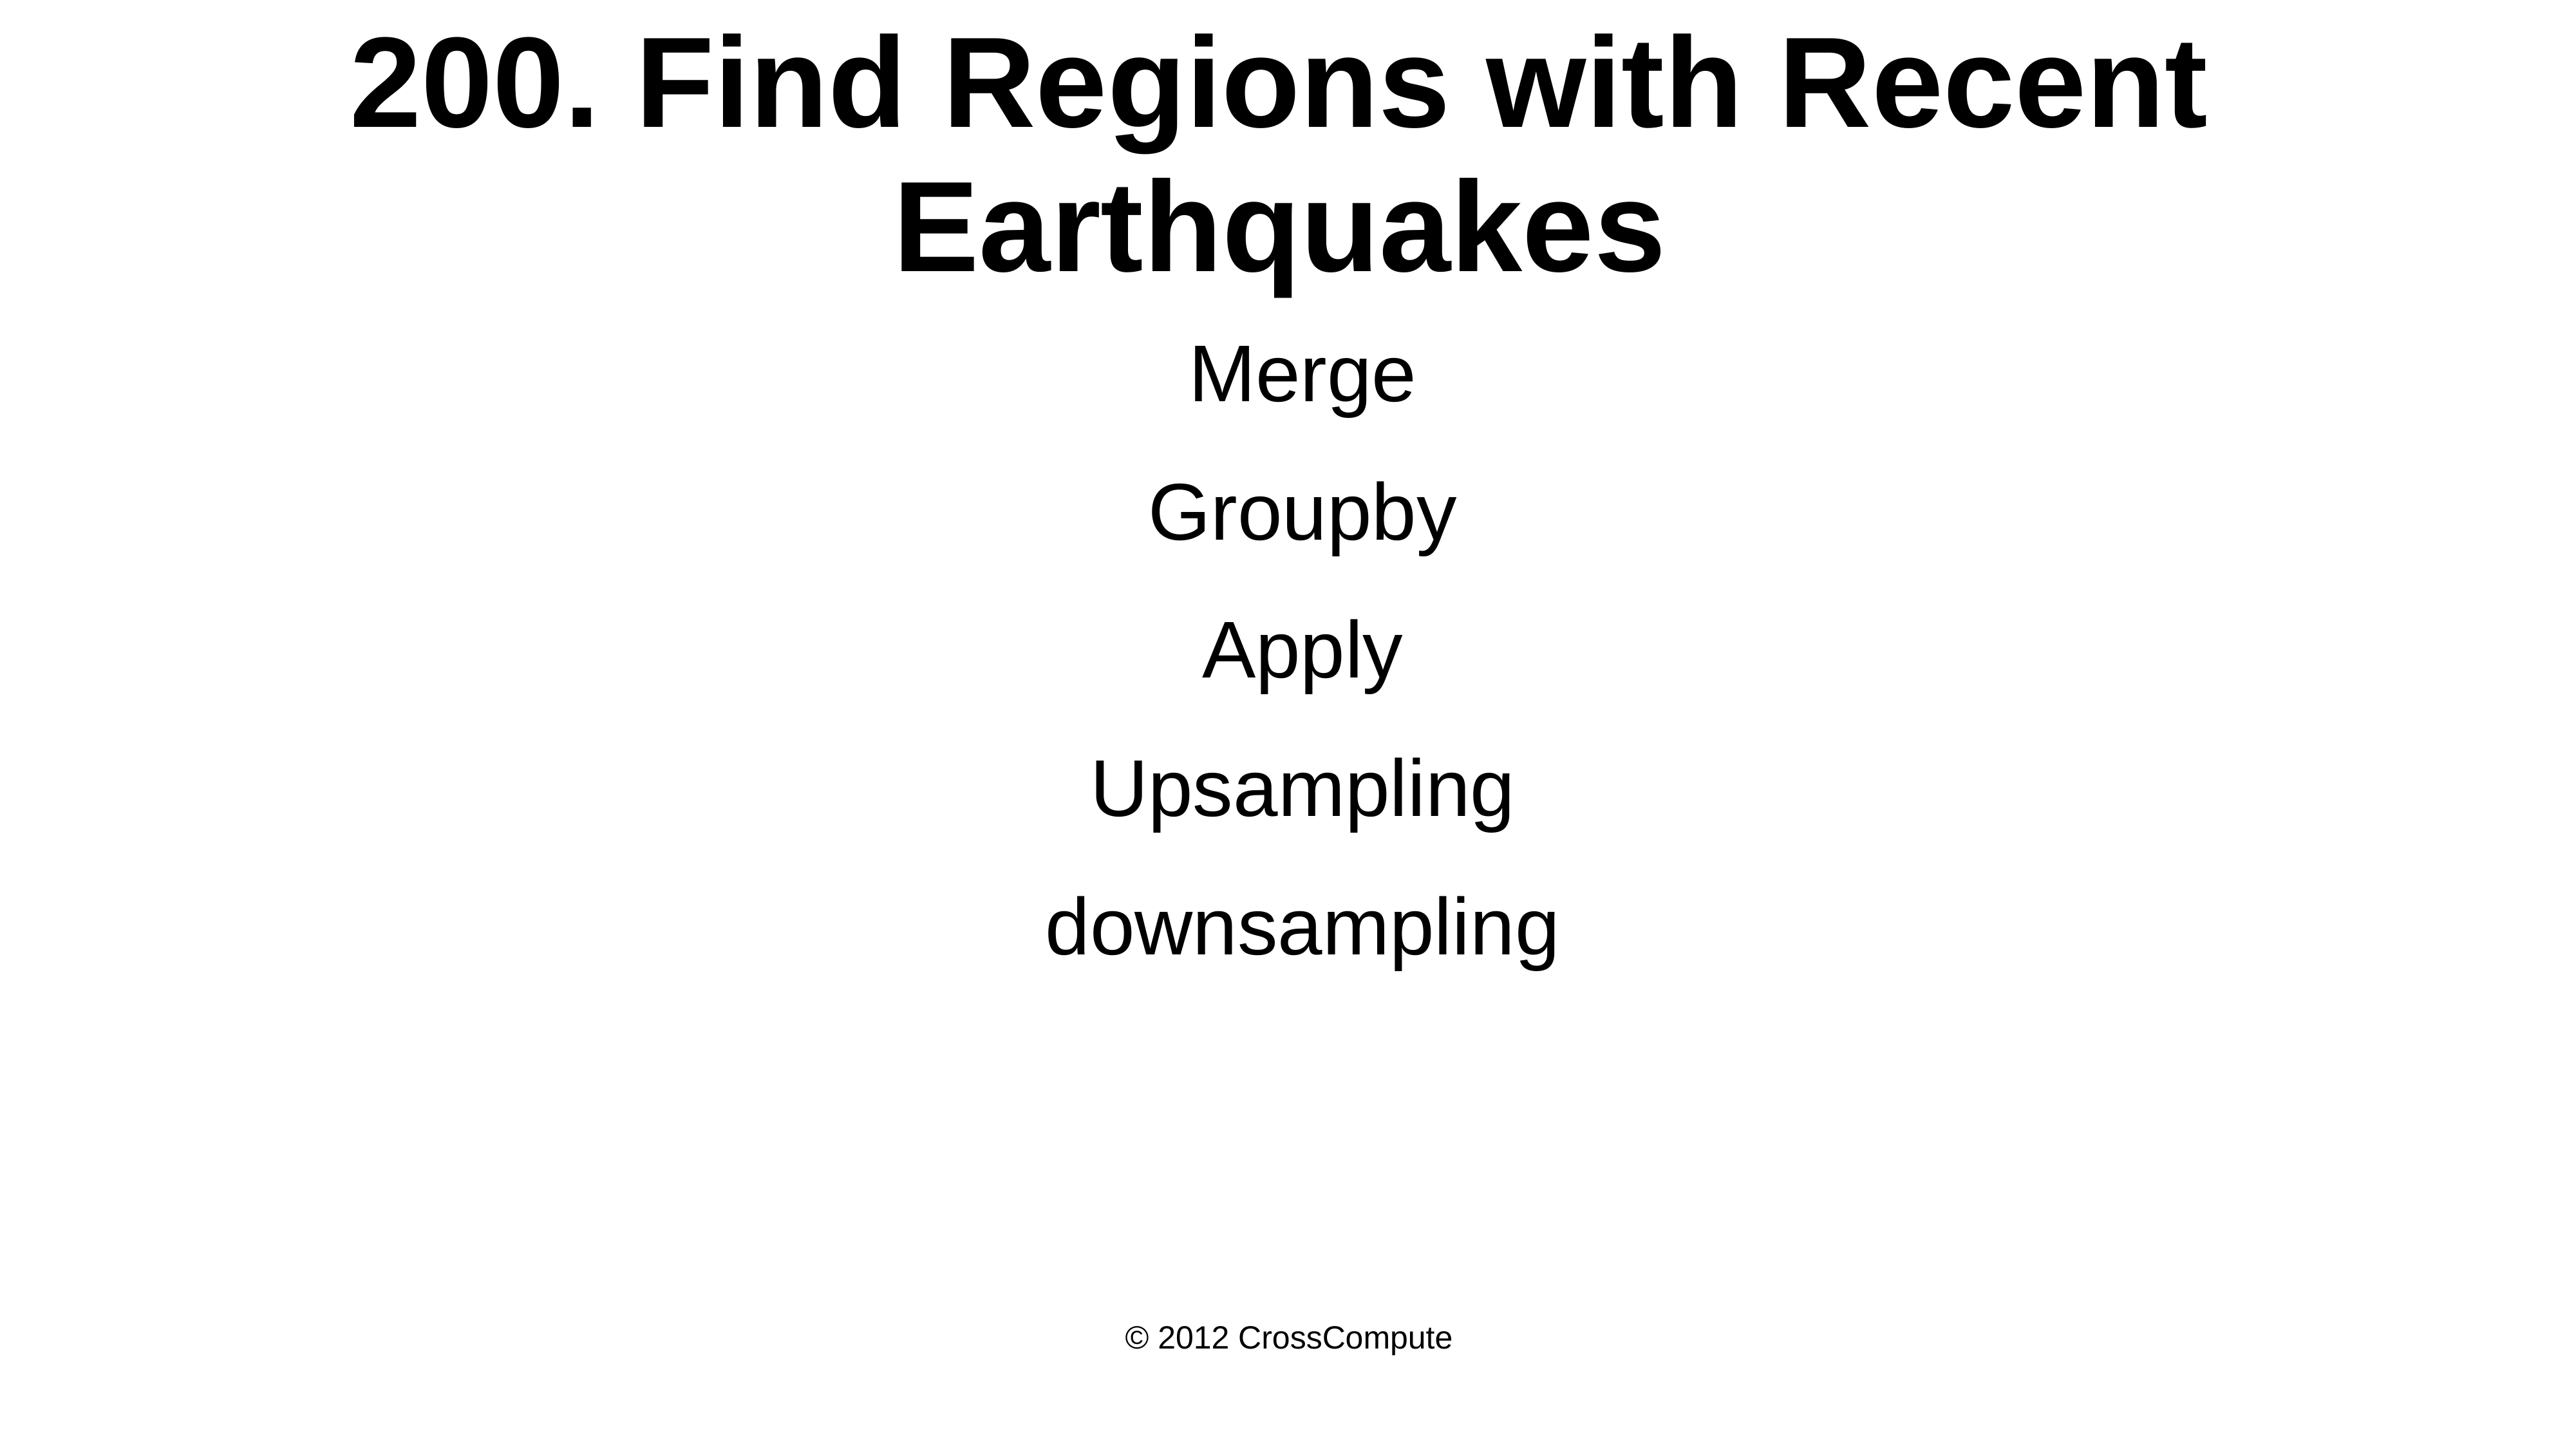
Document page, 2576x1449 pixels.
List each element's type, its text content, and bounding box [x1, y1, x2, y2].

list Merge Groupby Apply Upsampling downsampling [72, 328, 2488, 1249]
title 200. Find Regions with Recent Earthquakes [72, 10, 2488, 299]
